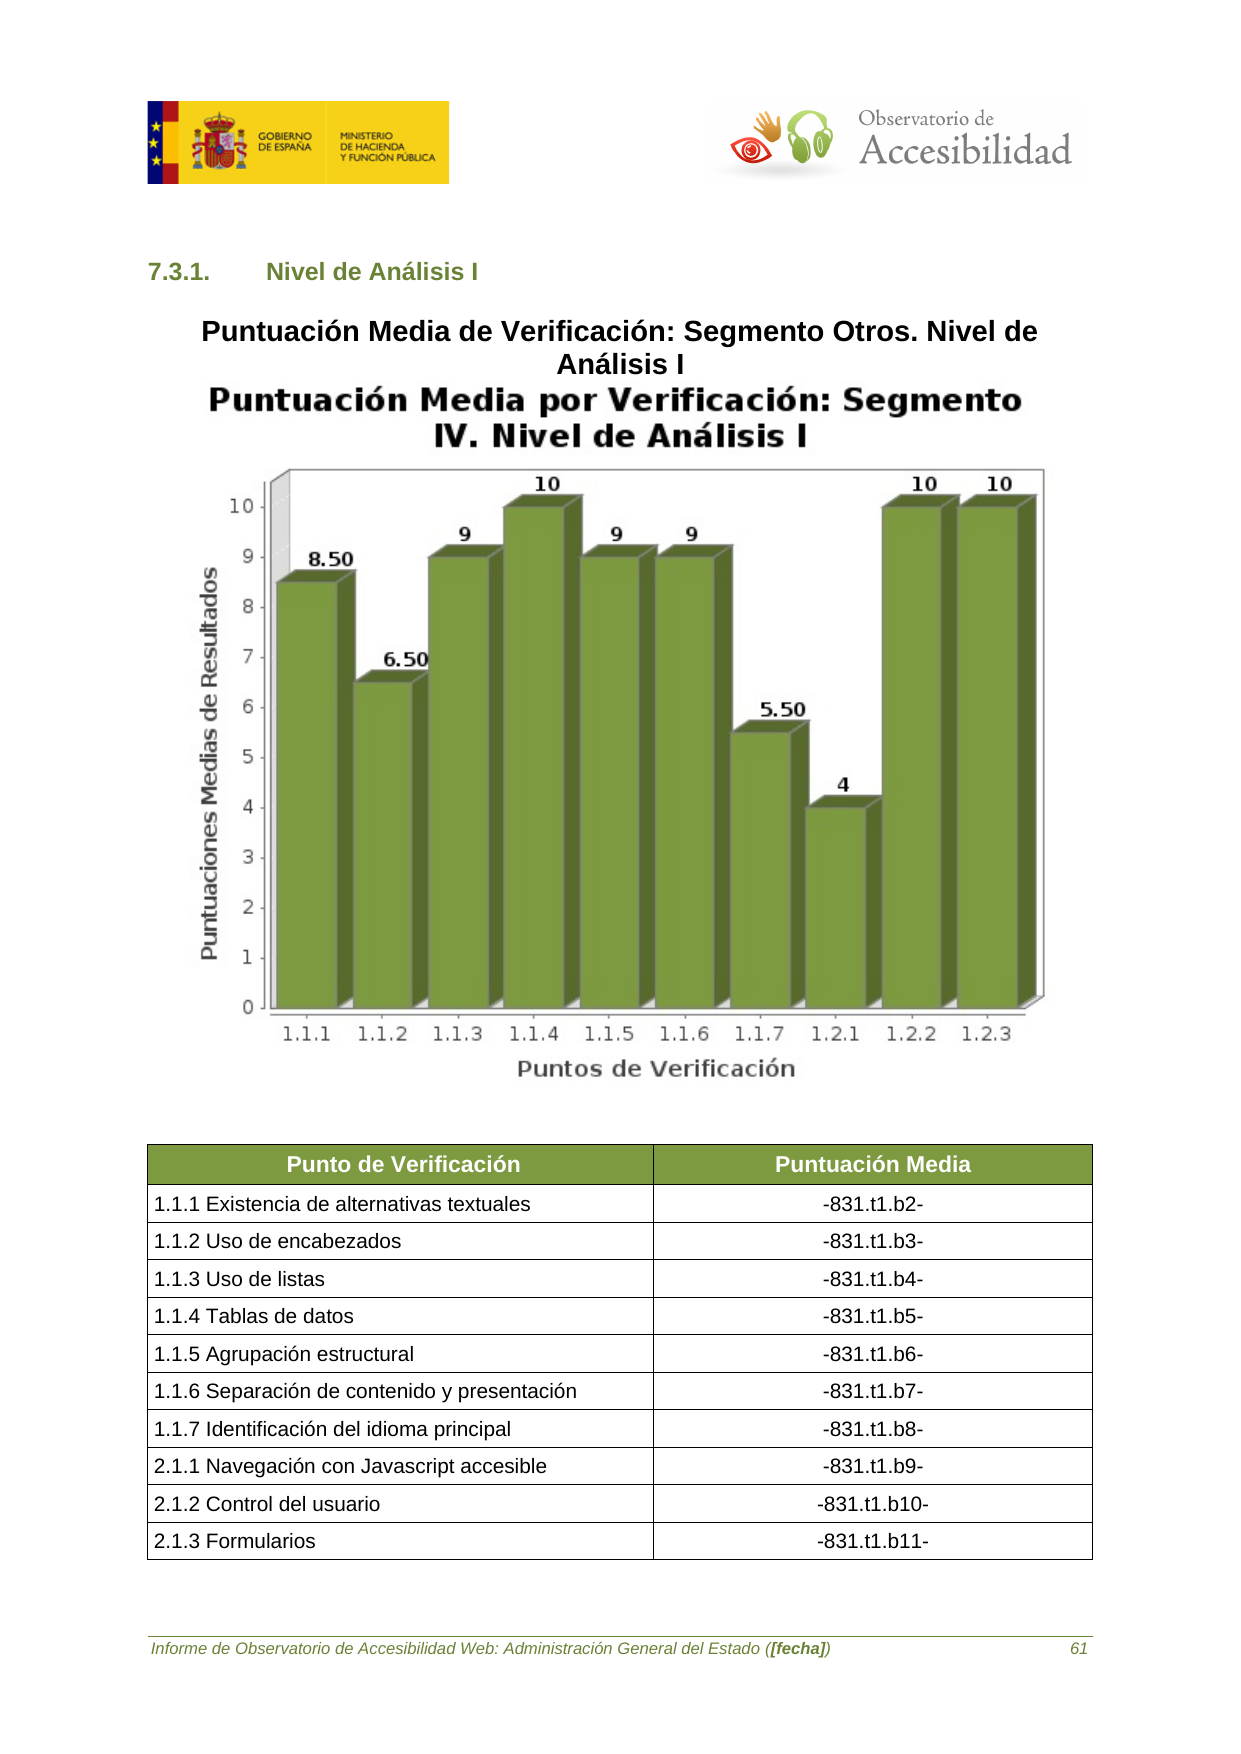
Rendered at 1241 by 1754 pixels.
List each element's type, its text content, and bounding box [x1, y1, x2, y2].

text Puntuación Media de Verificación: Segmento Otros. Nivel de Análisis I [148, 314, 1092, 381]
table_cell -831.t1.b8- [654, 1410, 1092, 1447]
table_cell -831.t1.b2- [654, 1185, 1092, 1222]
table_cell -831.t1.b6- [654, 1335, 1092, 1372]
table_cell -831.t1.b7- [654, 1373, 1092, 1409]
table_cell -831.t1.b11- [654, 1523, 1092, 1559]
table_cell -831.t1.b5- [654, 1298, 1092, 1334]
table_cell -831.t1.b4- [654, 1260, 1092, 1297]
subtitle Nivel de Análisis I [148, 257, 1092, 286]
picture [178, 380, 1062, 1091]
table_header Puntuación Media [654, 1145, 1092, 1184]
table_cell -831.t1.b3- [654, 1223, 1092, 1259]
table_cell 2.1.3 Formularios [148, 1523, 653, 1559]
table_cell 1.1.6 Separación de contenido y presentación [148, 1373, 653, 1409]
picture [710, 101, 1086, 184]
table_cell -831.t1.b10- [654, 1485, 1092, 1522]
table_cell 1.1.2 Uso de encabezados [148, 1223, 653, 1259]
picture [147, 101, 450, 184]
table_header Punto de Verificación [148, 1145, 653, 1184]
table_cell 1.1.3 Uso de listas [148, 1260, 653, 1297]
table_cell 1.1.1 Existencia de alternativas textuales [148, 1185, 653, 1222]
table_cell -831.t1.b9- [654, 1448, 1092, 1484]
table_cell 2.1.2 Control del usuario [148, 1485, 653, 1522]
table_cell 2.1.1 Navegación con Javascript accesible [148, 1448, 653, 1484]
table_cell 1.1.5 Agrupación estructural [148, 1335, 653, 1372]
table_cell 1.1.7 Identificación del idioma principal [148, 1410, 653, 1447]
table_cell 1.1.4 Tablas de datos [148, 1298, 653, 1334]
